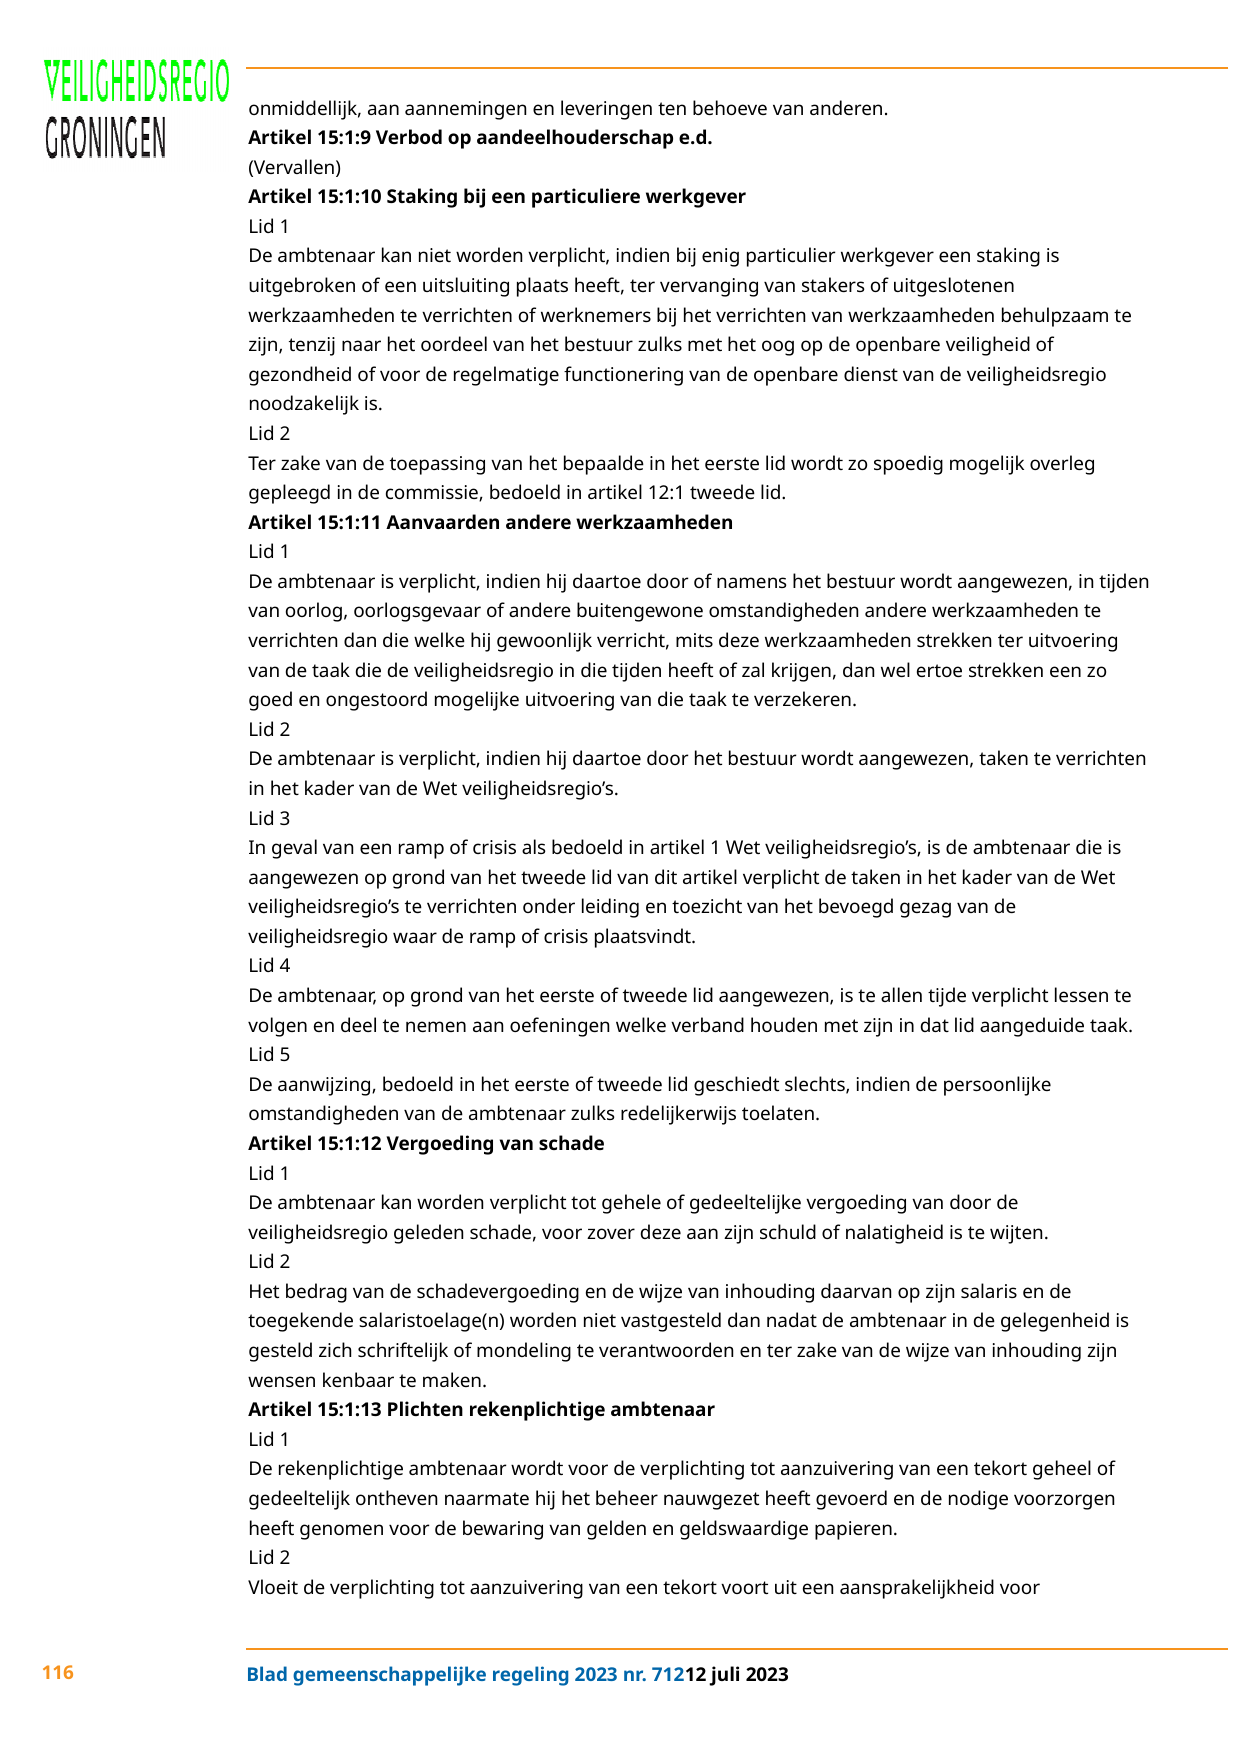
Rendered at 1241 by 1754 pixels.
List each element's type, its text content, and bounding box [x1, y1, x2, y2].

text Artikel 15:1:9 Verbod op aandeelhouderschap e.d. [248, 124, 1152, 150]
text De ambtenaar kan worden verplicht tot gehele of gedeeltelijke vergoeding van door de veiligheidsregio geleden schade, voor zover deze aan zijn schuld of nalatigheid is te wijten. [248, 1189, 1152, 1245]
text Vloeit de verplichting tot aanzuivering van een tekort voort uit een aansprakelijkheid voor [248, 1574, 1152, 1600]
text De rekenplichtige ambtenaar wordt voor de verplichting tot aanzuivering van een tekort geheel of gedeeltelijk ontheven naarmate hij het beheer nauwgezet heeft gevoerd en de nodige voorzorgen heeft genomen voor de bewaring van gelden en geldswaardige papieren. [248, 1456, 1152, 1541]
text onmiddellijk, aan aannemingen en leveringen ten behoeve van anderen. [248, 95, 1152, 121]
text Artikel 15:1:10 Staking bij een particuliere werkgever [248, 183, 1152, 209]
text Lid 1 [248, 213, 1152, 239]
text Lid 5 [248, 1041, 1152, 1067]
text Ter zake van de toepassing van het bepaalde in het eerste lid wordt zo spoedig mogelijk overleg gepleegd in de commissie, bedoeld in artikel 12:1 tweede lid. [248, 450, 1152, 505]
text Lid 1 [248, 538, 1152, 564]
text Lid 2 [248, 1248, 1152, 1274]
text Lid 2 [248, 1544, 1152, 1570]
text De ambtenaar, op grond van het eerste of tweede lid aangewezen, is te allen tijde verplicht lessen te volgen en deel te nemen aan oefeningen welke verband houden met zijn in dat lid aangeduide taak. [248, 982, 1152, 1038]
text Lid 4 [248, 953, 1152, 978]
picture [41, 47, 231, 172]
text Het bedrag van de schadevergoeding en de wijze van inhouding daarvan op zijn salaris en de toegekende salaristoelage(n) worden niet vastgesteld dan nadat de ambtenaar in de gelegenheid is gesteld zich schriftelijk of mondeling te verantwoorden en ter zake van de wijze van inhouding zijn wensen kenbaar te maken. [248, 1278, 1152, 1393]
text In geval van een ramp of crisis als bedoeld in artikel 1 Wet veiligheidsregio’s, is de ambtenaar die is aangewezen op grond van het tweede lid van dit artikel verplicht de taken in het kader van de Wet veiligheidsregio’s te verrichten onder leiding en toezicht van het bevoegd gezag van de veiligheidsregio waar de ramp of crisis plaatsvindt. [248, 834, 1152, 949]
text De ambtenaar is verplicht, indien hij daartoe door of namens het bestuur wordt aangewezen, in tijden van oorlog, oorlogsgevaar of andere buitengewone omstandigheden andere werkzaamheden te verrichten dan die welke hij gewoonlijk verricht, mits deze werkzaamheden strekken ter uitvoering van de taak die de veiligheidsregio in die tijden heeft of zal krijgen, dan wel ertoe strekken een zo goed en ongestoord mogelijke uitvoering van die taak te verzekeren. [248, 568, 1152, 712]
text Lid 3 [248, 805, 1152, 831]
text Artikel 15:1:11 Aanvaarden andere werkzaamheden [248, 509, 1152, 535]
text De ambtenaar kan niet worden verplicht, indien bij enig particulier werkgever een staking is uitgebroken of een uitsluiting plaats heeft, ter vervanging van stakers of uitgeslotenen werkzaamheden te verrichten of werknemers bij het verrichten van werkzaamheden behulpzaam te zijn, tenzij naar het oordeel van het bestuur zulks met het oog op de openbare veiligheid of gezondheid of voor de regelmatige functionering van de openbare dienst van de veiligheidsregio noodzakelijk is. [248, 243, 1152, 416]
text Lid 2 [248, 420, 1152, 446]
text De ambtenaar is verplicht, indien hij daartoe door het bestuur wordt aangewezen, taken te verrichten in het kader van de Wet veiligheidsregio’s. [248, 746, 1152, 801]
text Lid 1 [248, 1160, 1152, 1186]
text Artikel 15:1:13 Plichten rekenplichtige ambtenaar [248, 1396, 1152, 1422]
text Lid 1 [248, 1426, 1152, 1452]
text Artikel 15:1:12 Vergoeding van schade [248, 1130, 1152, 1156]
text Lid 2 [248, 716, 1152, 742]
text (Vervallen) [248, 154, 1152, 180]
text De aanwijzing, bedoeld in het eerste of tweede lid geschiedt slechts, indien de persoonlijke omstandigheden van de ambtenaar zulks redelijkerwijs toelaten. [248, 1071, 1152, 1126]
